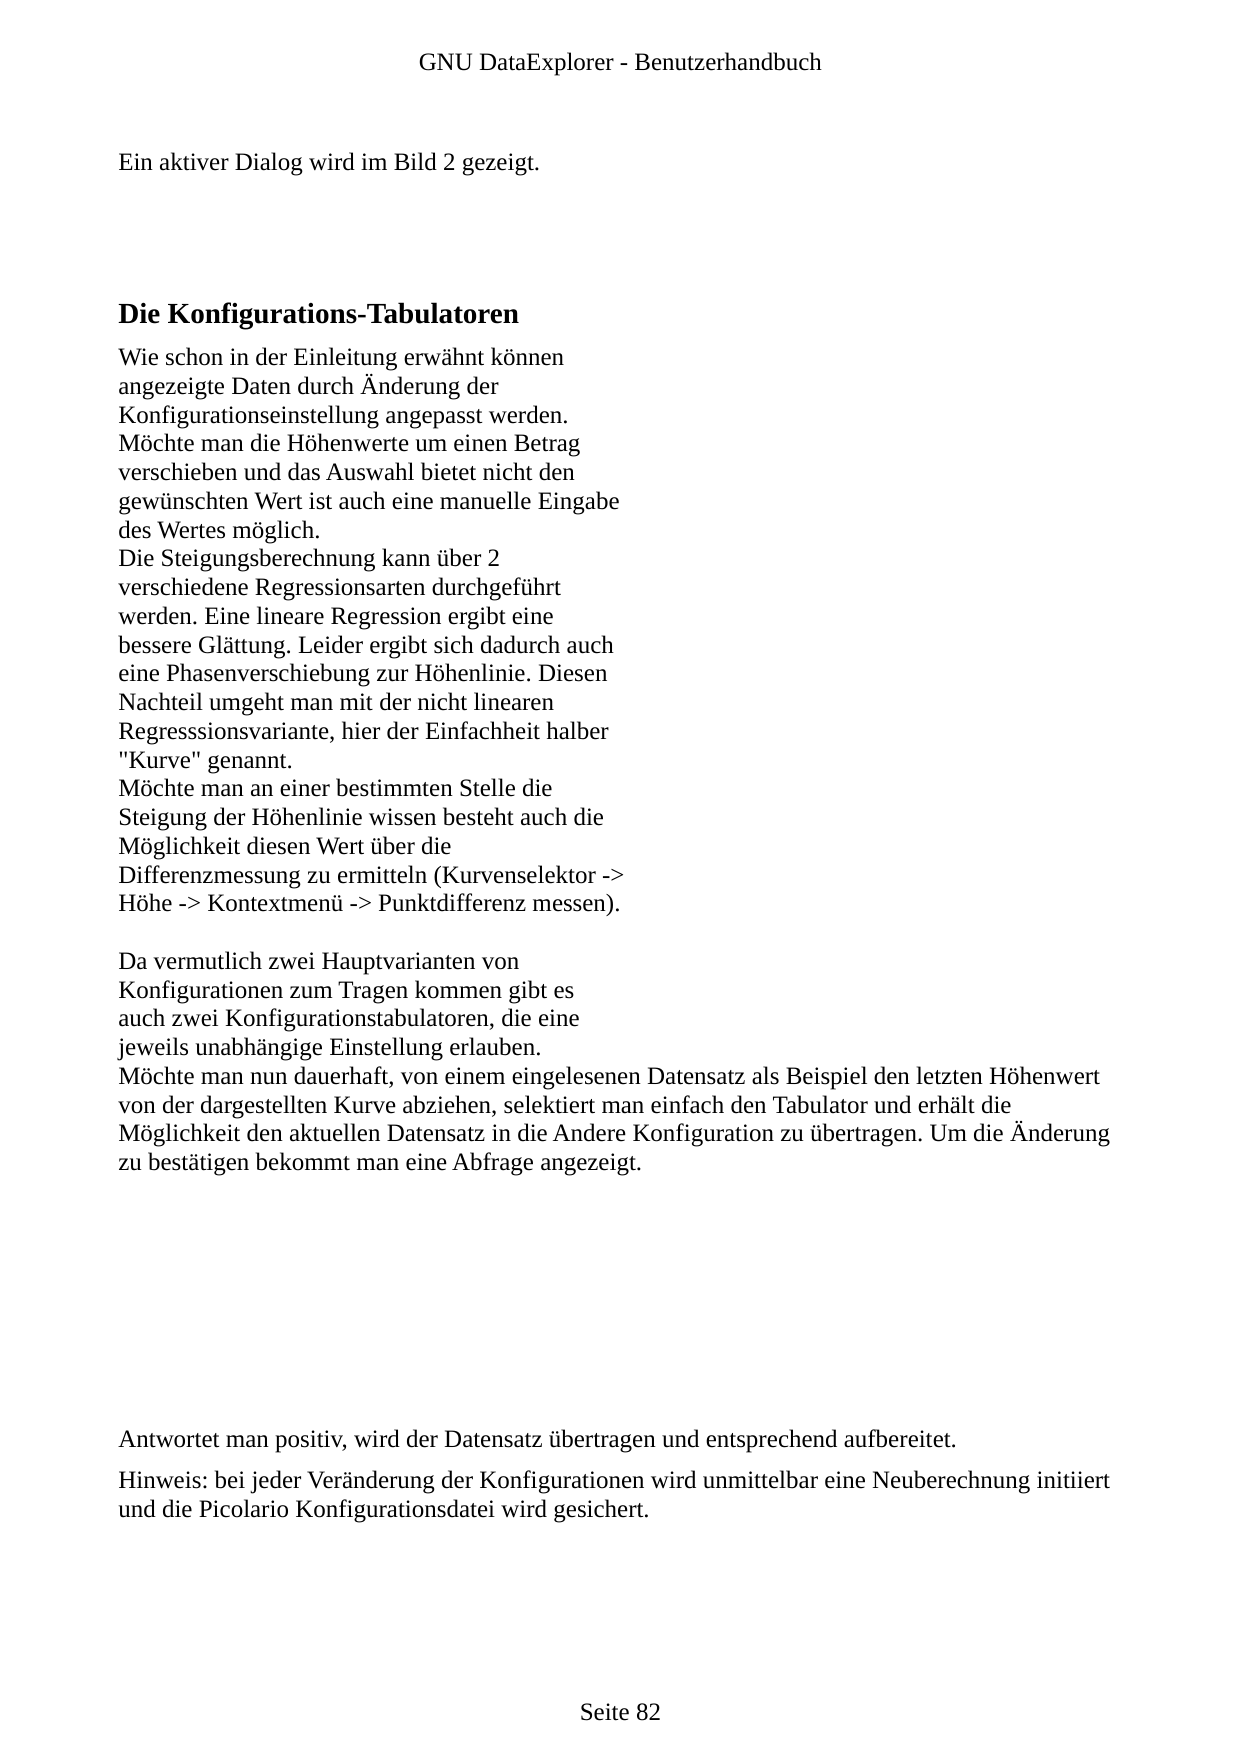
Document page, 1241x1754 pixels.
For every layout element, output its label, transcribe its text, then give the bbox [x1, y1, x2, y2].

text Antwortet man positiv, wird der Datensatz übertragen und entsprechend aufbereitet. [118, 1424, 1122, 1452]
text Wie schon in der Einleitung erwähnt können angezeigte Daten durch Änderung der Konfigurationseinstellung angepasst werden. Möchte man die Höhenwerte um einen Betrag verschieben und das Auswahl bietet nicht den gewünschten Wert ist auch eine manuelle Eingabe des Wertes möglich. Die Steigungsberechnung kann über 2 verschiedene Regressionsarten durchgeführt werden. Eine lineare Regression ergibt eine bessere Glättung. Leider ergibt sich dadurch auch eine Phasenverschiebung zur Höhenlinie. Diesen Nachteil umgeht man mit der nicht linearen Regresssionsvariante, hier der Einfachheit halber "Kurve" genannt. Möchte man an einer bestimmten Stelle die Steigung der Höhenlinie wissen besteht auch die Möglichkeit diesen Wert über die Differenzmessung zu ermitteln (Kurvenselektor -> Höhe -> Kontextmenü -> Punktdifferenz messen). Da vermutlich zwei Hauptvarianten von Konfigurationen zum Tragen kommen gibt es auch zwei Konfigurationstabulatoren, die eine jeweils unabhängige Einstellung erlauben. Möchte man nun dauerhaft, von einem eingelesenen Datensatz als Beispiel den letzten Höhenwert von der dargestellten Kurve abziehen, selektiert man einfach den Tabulator und erhält die Möglichkeit den aktuellen Datensatz in die Andere Konfiguration zu übertragen. Um die Änderung zu bestätigen bekommt man eine Abfrage angezeigt. [118, 342, 1122, 1176]
text Hinweis: bei jeder Veränderung der Konfigurationen wird unmittelbar eine Neuberechnung initiiert und die Picolario Konfigurationsdatei wird gesichert. [118, 1465, 1122, 1522]
subtitle Die Konfigurations-Tabulatoren [118, 296, 1122, 330]
text Ein aktiver Dialog wird im Bild 2 gezeigt. [118, 147, 1122, 176]
